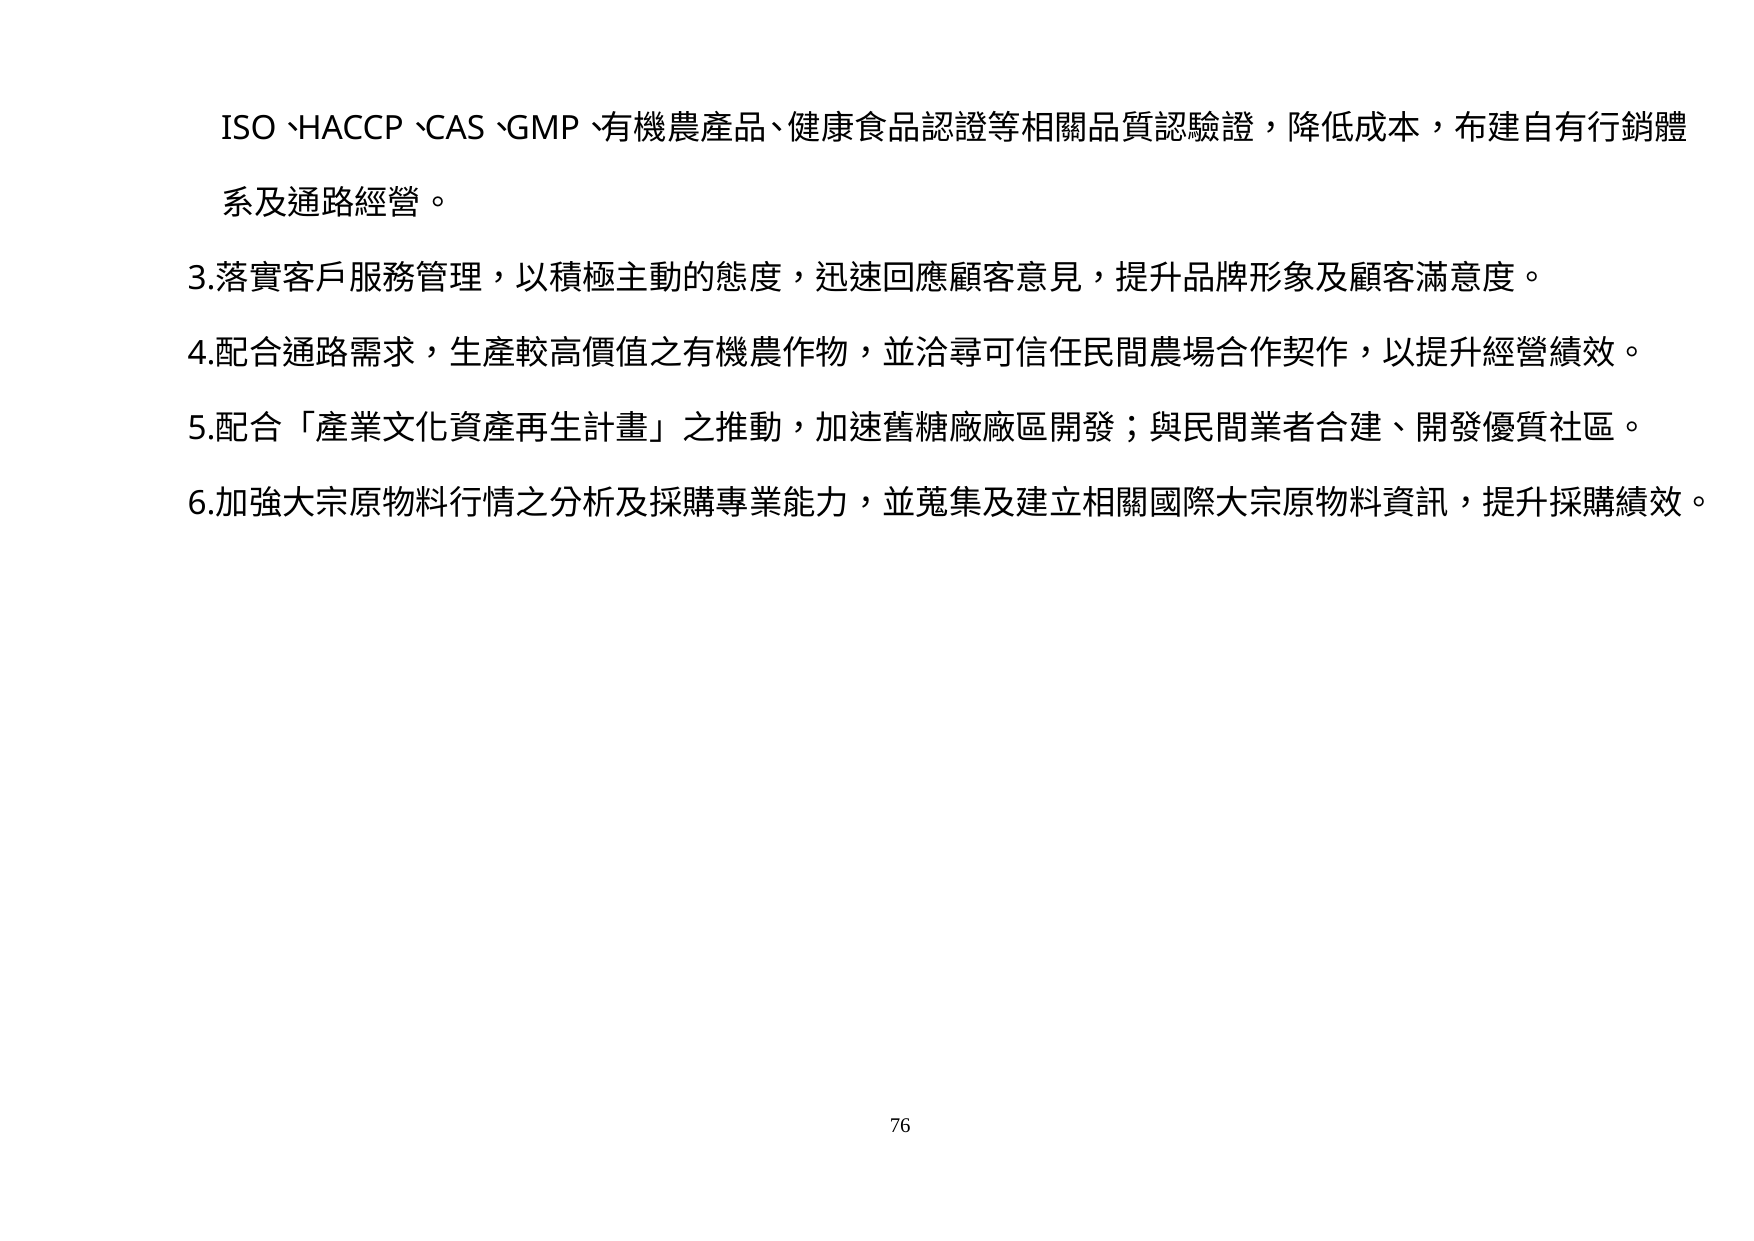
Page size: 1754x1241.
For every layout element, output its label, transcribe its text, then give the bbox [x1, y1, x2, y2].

text 3.落實客戶服務管理，以積極主動的態度，迅速回應顧客意見，提升品牌形象及顧客滿意度。 [187, 237, 1687, 312]
text 5.配合「產業文化資產再生計畫」之推動，加速舊糖廠廠區開發；與民間業者合建、開發優質社區。 [187, 387, 1687, 462]
text 6.加強大宗原物料行情之分析及採購專業能力，並蒐集及建立相關國際大宗原物料資訊，提升採購績效。 [187, 462, 1687, 537]
text 4.配合通路需求，生產較高價值之有機農作物，並洽尋可信任民間農場合作契作，以提升經營績效。 [187, 312, 1687, 387]
text ISO、HACCP、CAS、GMP、有機農產品、健康食品認證等相關品質認驗證，降低成本，布建自有行銷體系及通路經營。 [187, 87, 1687, 237]
